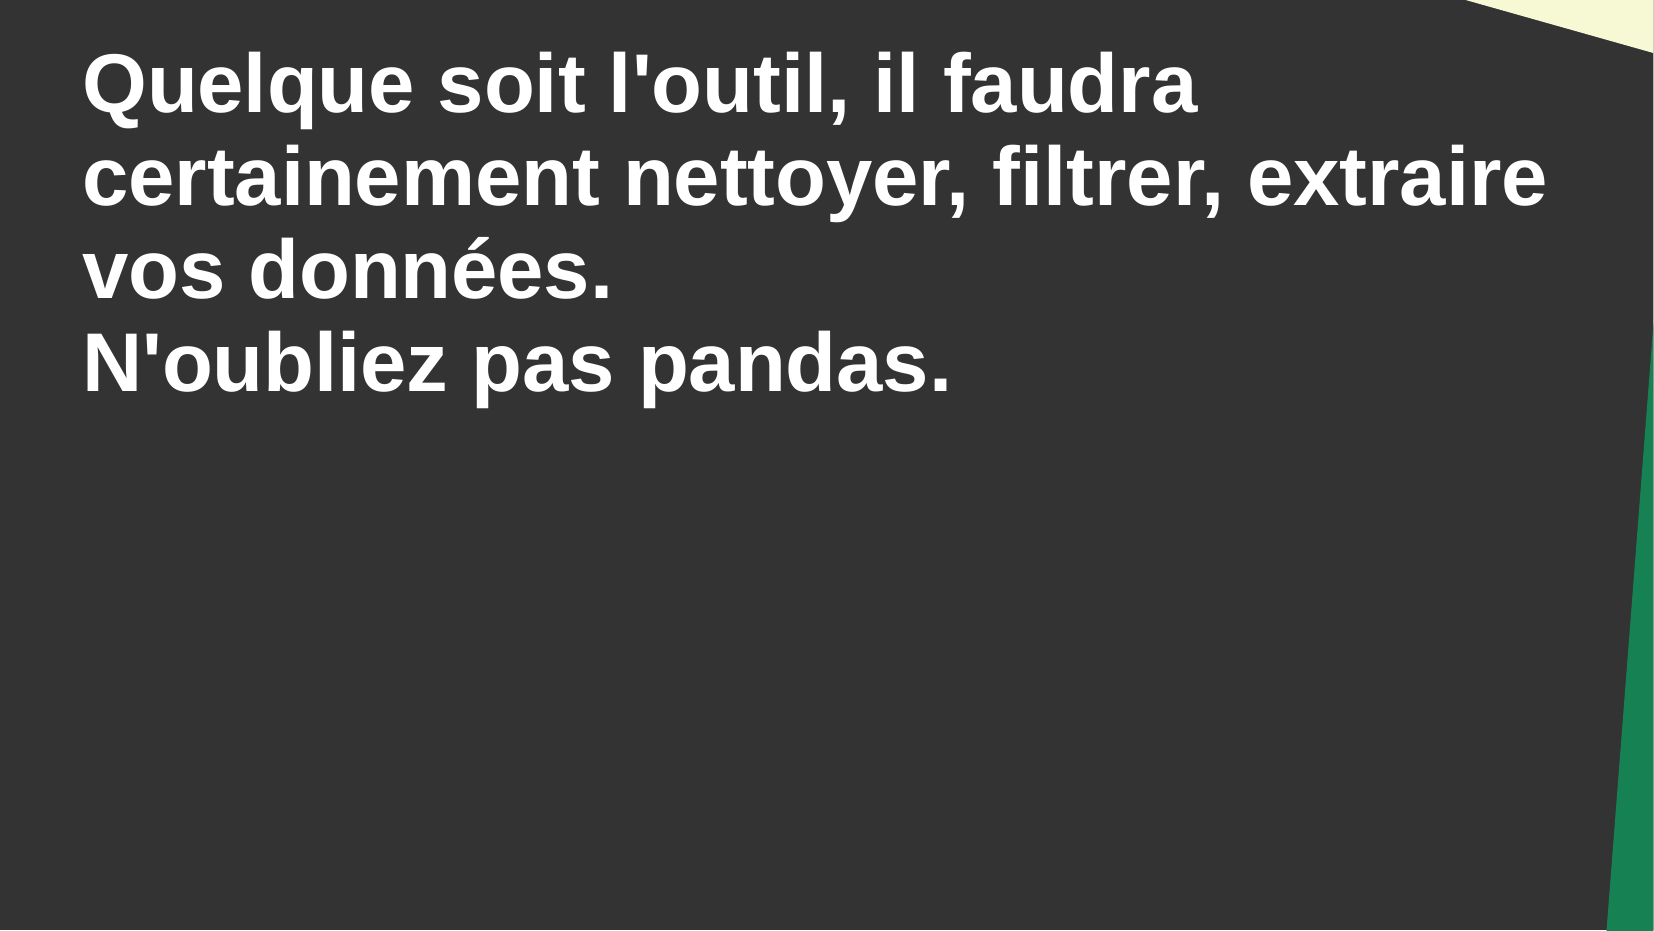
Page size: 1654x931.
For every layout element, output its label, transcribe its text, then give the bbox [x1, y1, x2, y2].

title Quelque soit l'outil, il faudra certainement nettoyer, filtrer, extraire vos données. N'oubliez pas pandas. [82, 37, 1571, 410]
text_box [1465, 0, 1654, 54]
text_box [1606, 316, 1654, 931]
